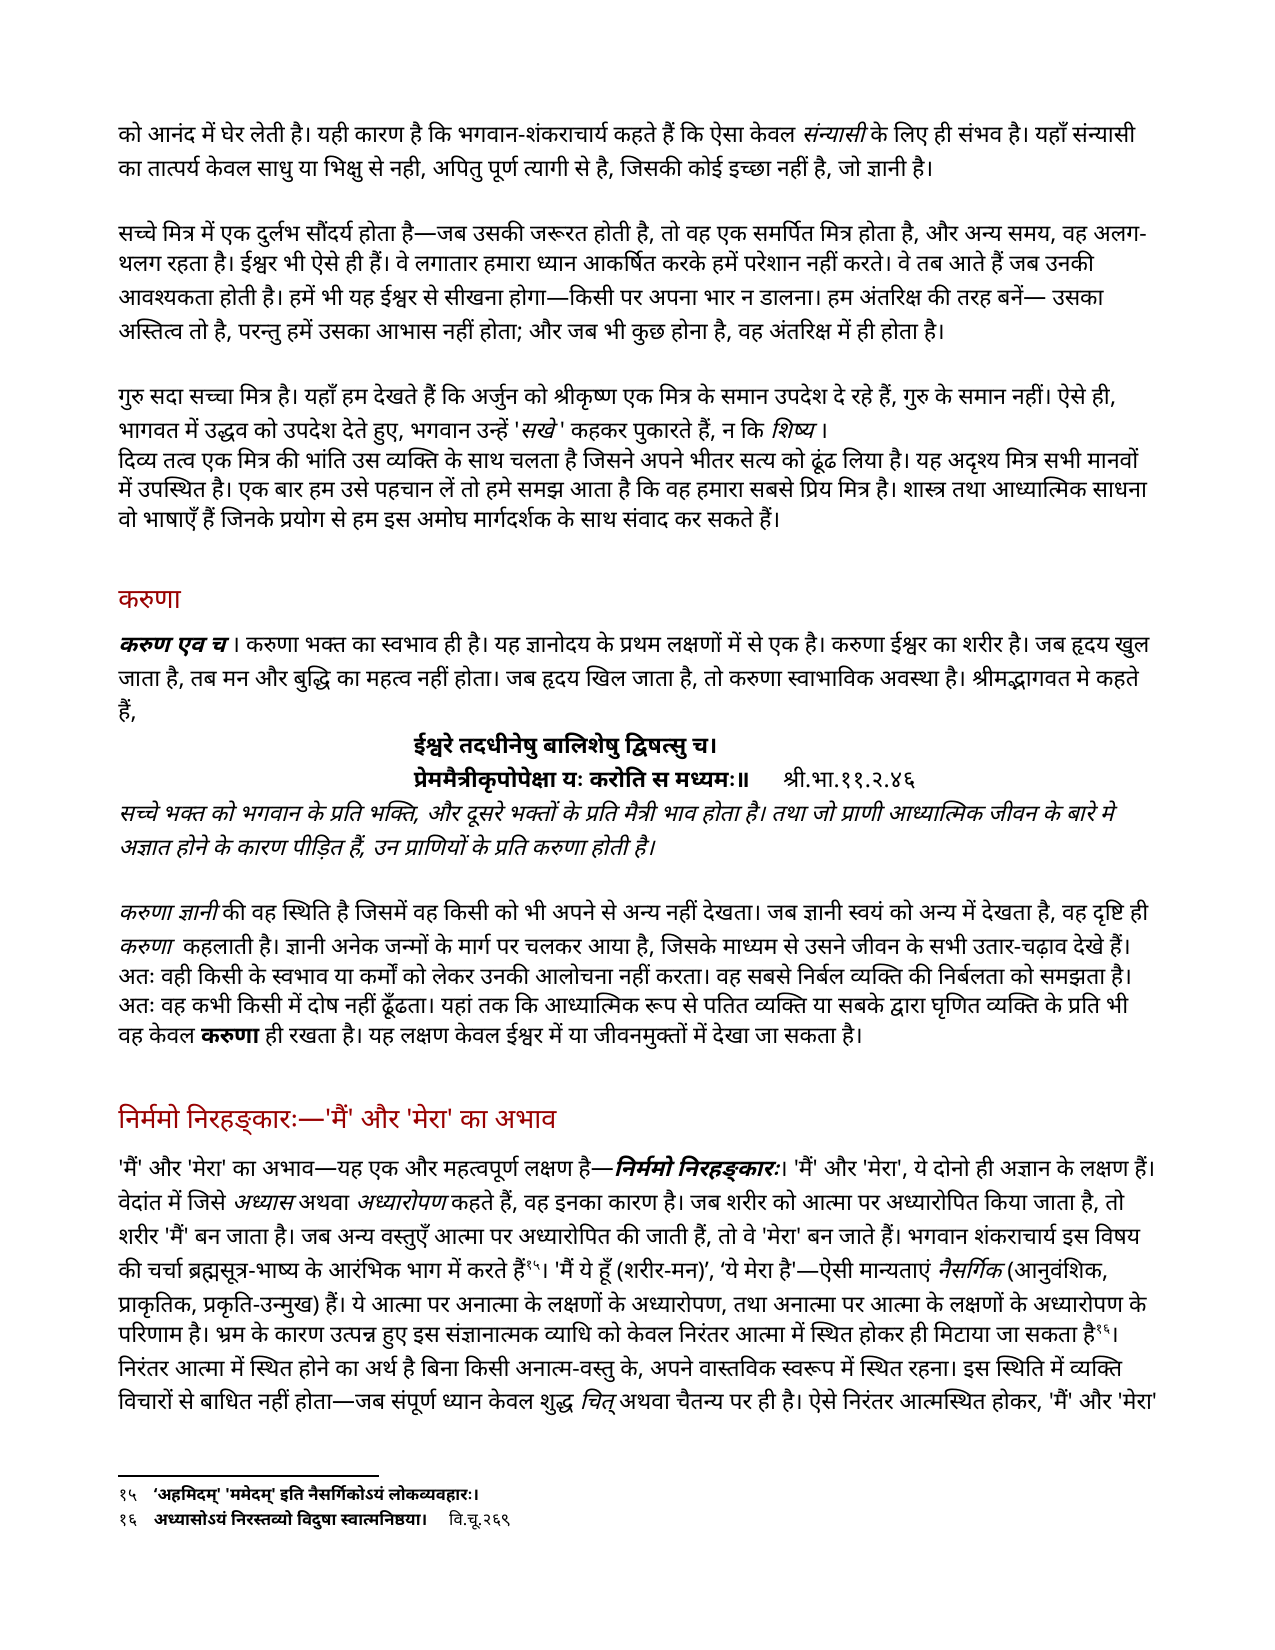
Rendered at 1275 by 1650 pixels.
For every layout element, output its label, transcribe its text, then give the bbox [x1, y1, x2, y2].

text सच्चे भक्त को भगवान के प्रति भक्ति, और दूसरे भक्तों के प्रति मैत्री भाव होता है। तथा जो प्राणी आध्यात्मिक जीवन के बारे मे अज्ञात होने के कारण पीड़ित हैं, उन प्राणियों के प्रति करुणा होती है। [118, 797, 1157, 864]
text प्रेममैत्रीकृपोपेक्षा यः करोति स मध्यमः॥ श्री.भा.११.२.४६ [118, 763, 1157, 797]
text ‘अहमिदम्' 'ममेदम्' इति नैसर्गिकोऽयं लोकव्यवहारः। [118, 1482, 1157, 1507]
text दिव्य तत्व एक मित्र की भांति उस व्यक्ति के साथ चलता है जिसने अपने भीतर सत्य को ढूंढ लिया है। यह अदृश्य मित्र सभी मानवों में उपस्थित है। एक बार हम उसे पहचान लें तो हमे समझ आता है कि वह हमारा सबसे प्रिय मित्र है। शास्त्र तथा आध्यात्मिक साधना वो भाषाएँ हैं जिनके प्रयोग से हम इस अमोघ मार्गदर्शक के साथ संवाद कर सकते हैं। [118, 447, 1157, 537]
subtitle करुणा [118, 584, 1157, 619]
text अध्यासोऽयं निरस्तव्यो विदुषा स्वात्मनिष्ठया। वि.चू.२६९ [118, 1507, 1157, 1532]
text गुरु सदा सच्चा मित्र है। यहाँ हम देखते हैं कि अर्जुन को श्रीकृष्ण एक मित्र के समान उपदेश दे रहे हैं, गुरु के समान नहीं। ऐसे ही, भागवत में उद्धव को उपदेश देते हुए, भगवान उन्हें 'सखे ' कहकर पुकारते हैं, न कि शिष्य । [118, 380, 1157, 447]
text सच्चे मित्र में एक दुर्लभ सौंदर्य होता है—जब उसकी जरूरत होती है, तो वह एक समर्पित मित्र होता है, और अन्य समय, वह अलग-थलग रहता है। ईश्वर भी ऐसे ही हैं। वे लगातार हमारा ध्यान आकर्षित करके हमें परेशान नहीं करते। वे तब आते हैं जब उनकी आवश्यकता होती है। हमें भी यह ईश्वर से सीखना होगा­—किसी पर अपना भार न डालना। हम अंतरिक्ष की तरह बनें— उसका अस्तित्व तो है, परन्तु हमें उसका आभास नहीं होता; और जब भी कुछ होना है, वह अंतरिक्ष में ही होता है। [118, 217, 1157, 348]
text करुणा ज्ञानी की वह स्थिति है जिसमें वह किसी को भी अपने से अन्य नहीं देखता। जब ज्ञानी स्वयं को अन्य में देखता है, वह दृष्टि ही करुणा कहलाती है। ज्ञानी अनेक जन्मों के मार्ग पर चलकर आया है, जिसके माध्यम से उसने जीवन के सभी उतार-चढ़ाव देखे हैं। अतः वही किसी के स्वभाव या कर्मों को लेकर उनकी आलोचना नहीं करता। वह सबसे निर्बल व्यक्ति की निर्बलता को समझता है। अतः वह कभी किसी में दोष नहीं ढूँढता। यहां तक ​​कि आध्यात्मिक रूप से पतित व्यक्ति या सबके द्वारा घृणित व्यक्ति के प्रति भी वह केवल करुणा ही रखता है। यह लक्षण केवल ईश्वर में या जीवनमुक्तों में देखा जा सकता है। [118, 896, 1157, 1053]
text ईश्वरे तदधीनेषु बालिशेषु द्विषत्सु च। [118, 729, 1157, 763]
text 'मैं' और 'मेरा' का अभाव—यह एक और महत्वपूर्ण लक्षण है—निर्ममो निरहङ्कारः। 'मैं' और 'मेरा', ये दोनो ही अज्ञान के लक्षण हैं। वेदांत में जिसे अध्यास अथवा अध्यारोपण कहते हैं, वह इनका कारण है। जब शरीर को आत्मा पर अध्यारोपित किया जाता है, तो शरीर 'मैं' बन जाता है। जब अन्य वस्तुएँ आत्मा पर अध्यारोपित की जाती हैं, तो वे 'मेरा' बन जाते हैं। भगवान शंकराचार्य इस विषय की चर्चा ब्रह्मसूत्र-भाष्य के आरंभिक भाग में करते हैं। 'मैं ये हूँ (शरीर-मन)’, ‘ये मेरा है'—ऐसी मान्यताएं नैसर्गिक (आनुवंशिक, प्राकृतिक, प्रकृति-उन्मुख) हैं। ये आत्मा पर अनात्मा के लक्षणों के अध्यारोपण, तथा अनात्मा पर आत्मा के लक्षणों के अध्यारोपण के परिणाम है। भ्रम के कारण उत्पन्न हुए इस संज्ञानात्मक व्याधि को केवल निरंतर आत्मा में स्थित होकर ही मिटाया जा सकता है। निरंतर आत्मा में स्थित होने का अर्थ है बिना किसी अनात्म-वस्तु के, अपने वास्तविक स्वरूप में स्थित रहना। इस स्थिति में व्यक्ति विचारों से बाधित नहीं होता—जब संपूर्ण ध्यान केवल शुद्ध चित् अथवा चैतन्य पर ही है। ऐसे निरंतर आत्मस्थित होकर, 'मैं' और 'मेरा' [118, 1152, 1157, 1419]
text को आनंद में घेर लेती है। यही कारण है कि भगवान-शंकराचार्य कहते हैं कि ऐसा केवल संन्यासी के लिए ही संभव है। यहाँ संन्यासी का तात्पर्य केवल साधु या भिक्षु से नही, अपितु पूर्ण त्यागी से है, जिसकी कोई इच्छा नहीं है, जो ज्ञानी है। [118, 118, 1157, 186]
subtitle निर्ममो निरहङ्कारः—'मैं' और 'मेरा' का अभाव [118, 1100, 1157, 1140]
text करुण एव च । करुणा भक्त का स्वभाव ही है। यह ज्ञानोदय के प्रथम लक्षणों में से एक है। करुणा ईश्वर का शरीर है। जब हृदय खुल जाता है, तब मन और बुद्धि का महत्व नहीं होता। जब हृदय खिल जाता है, तो करुणा स्वाभाविक अवस्था है। श्रीमद्भागवत मे कहते हैं, [118, 632, 1157, 729]
